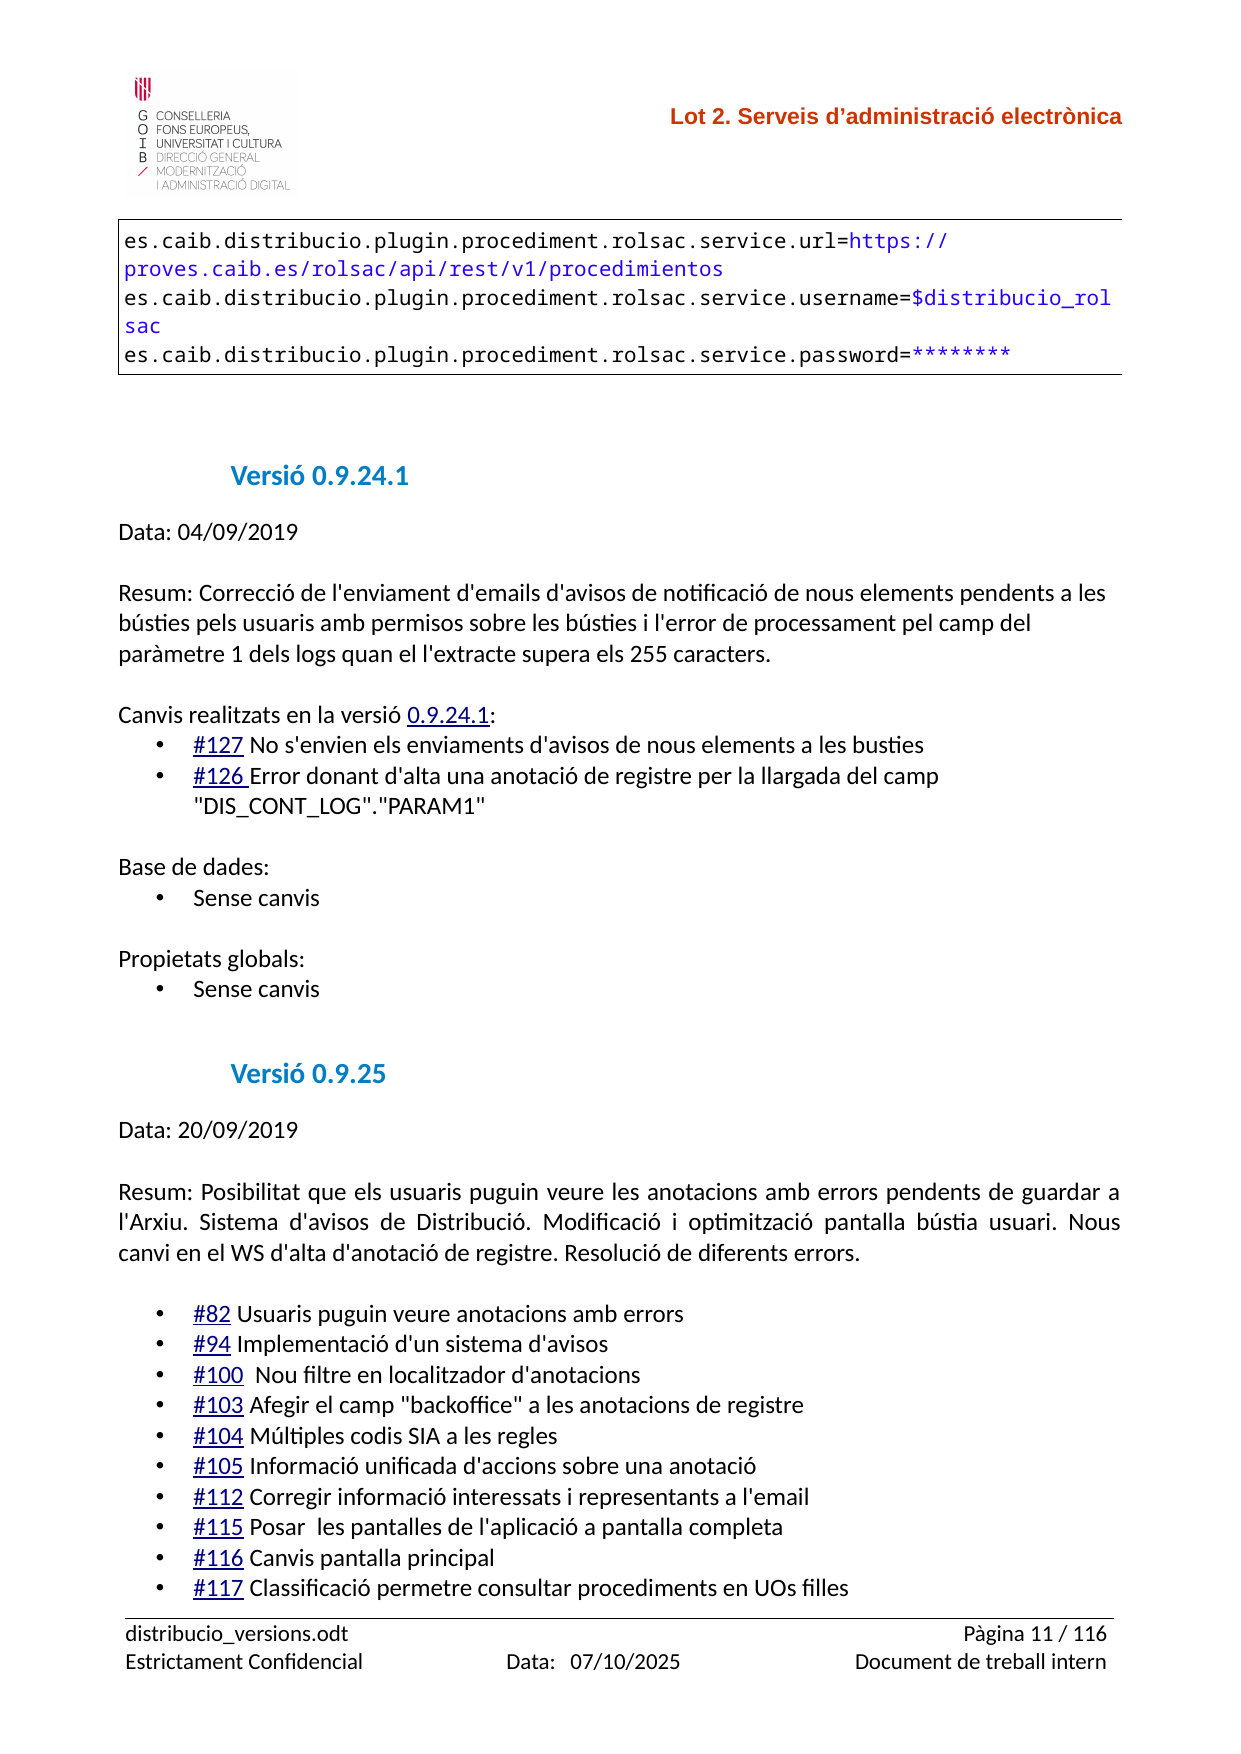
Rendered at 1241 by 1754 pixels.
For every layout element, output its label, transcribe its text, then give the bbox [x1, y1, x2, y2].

list #82 Usuaris puguin veure anotacions amb errors [156, 1298, 1122, 1328]
list #103 Afegir el camp "backoffice" a les anotacions de registre [156, 1389, 1122, 1420]
list Sense canvis [156, 974, 1122, 1004]
text Propietats globals: [118, 943, 1122, 974]
text Canvis realitzats en la versió 0.9.24.1: [118, 699, 1122, 729]
list #115 Posar les pantalles de l'aplicació a pantalla completa [156, 1511, 1122, 1542]
text Data: 20/09/2019 [118, 1114, 1122, 1145]
text Resum: Correcció de l'enviament d'emails d'avisos de notificació de nous elements pendents a les bústies pels usuaris amb permisos sobre les bústies i l'error de processament pel camp del paràmetre 1 dels logs quan el l'extracte supera els 255 caracters. [118, 577, 1122, 668]
list #116 Canvis pantalla principal [156, 1542, 1122, 1572]
list #94 Implementació d'un sistema d'avisos [156, 1328, 1122, 1359]
list #100 Nou filtre en localitzador d'anotacions [156, 1359, 1122, 1389]
text Data: 04/09/2019 [118, 516, 1122, 546]
subtitle Versió 0.9.25 [153, 1055, 1122, 1091]
list #117 Classificació permetre consultar procediments en UOs filles [156, 1572, 1122, 1603]
subtitle Versió 0.9.24.1 [153, 457, 1122, 492]
table_header es.caib.distribucio.plugin.procediment.rolsac.service.url=https://proves.caib.es/rolsac/api/rest/v1/procedimientos es.caib.distribucio.plugin.procediment.rolsac.service.username=$distribucio_rolsac es.caib.distribucio.plugin.procediment.rolsac.service.password=******** [119, 220, 1122, 374]
picture [126, 70, 299, 197]
text Base de dades: [118, 852, 1122, 882]
list #127 No s'envien els enviaments d'avisos de nous elements a les busties [156, 729, 1122, 760]
list #104 Múltiples codis SIA a les regles [156, 1420, 1122, 1450]
list #112 Corregir informació interessats i representants a l'email [156, 1481, 1122, 1511]
text Resum: Posibilitat que els usuaris puguin veure les anotacions amb errors pendents de guardar a l'Arxiu. Sistema d'avisos de Distribució. Modificació i optimització pantalla bústia usuari. Nous canvi en el WS d'alta d'anotació de registre. Resolució de diferents errors. [118, 1176, 1122, 1267]
list Sense canvis [156, 882, 1122, 913]
list #126 Error donant d'alta una anotació de registre per la llargada del camp "DIS_CONT_LOG"."PARAM1" [156, 760, 1122, 821]
list #105 Informació unificada d'accions sobre una anotació [156, 1450, 1122, 1481]
